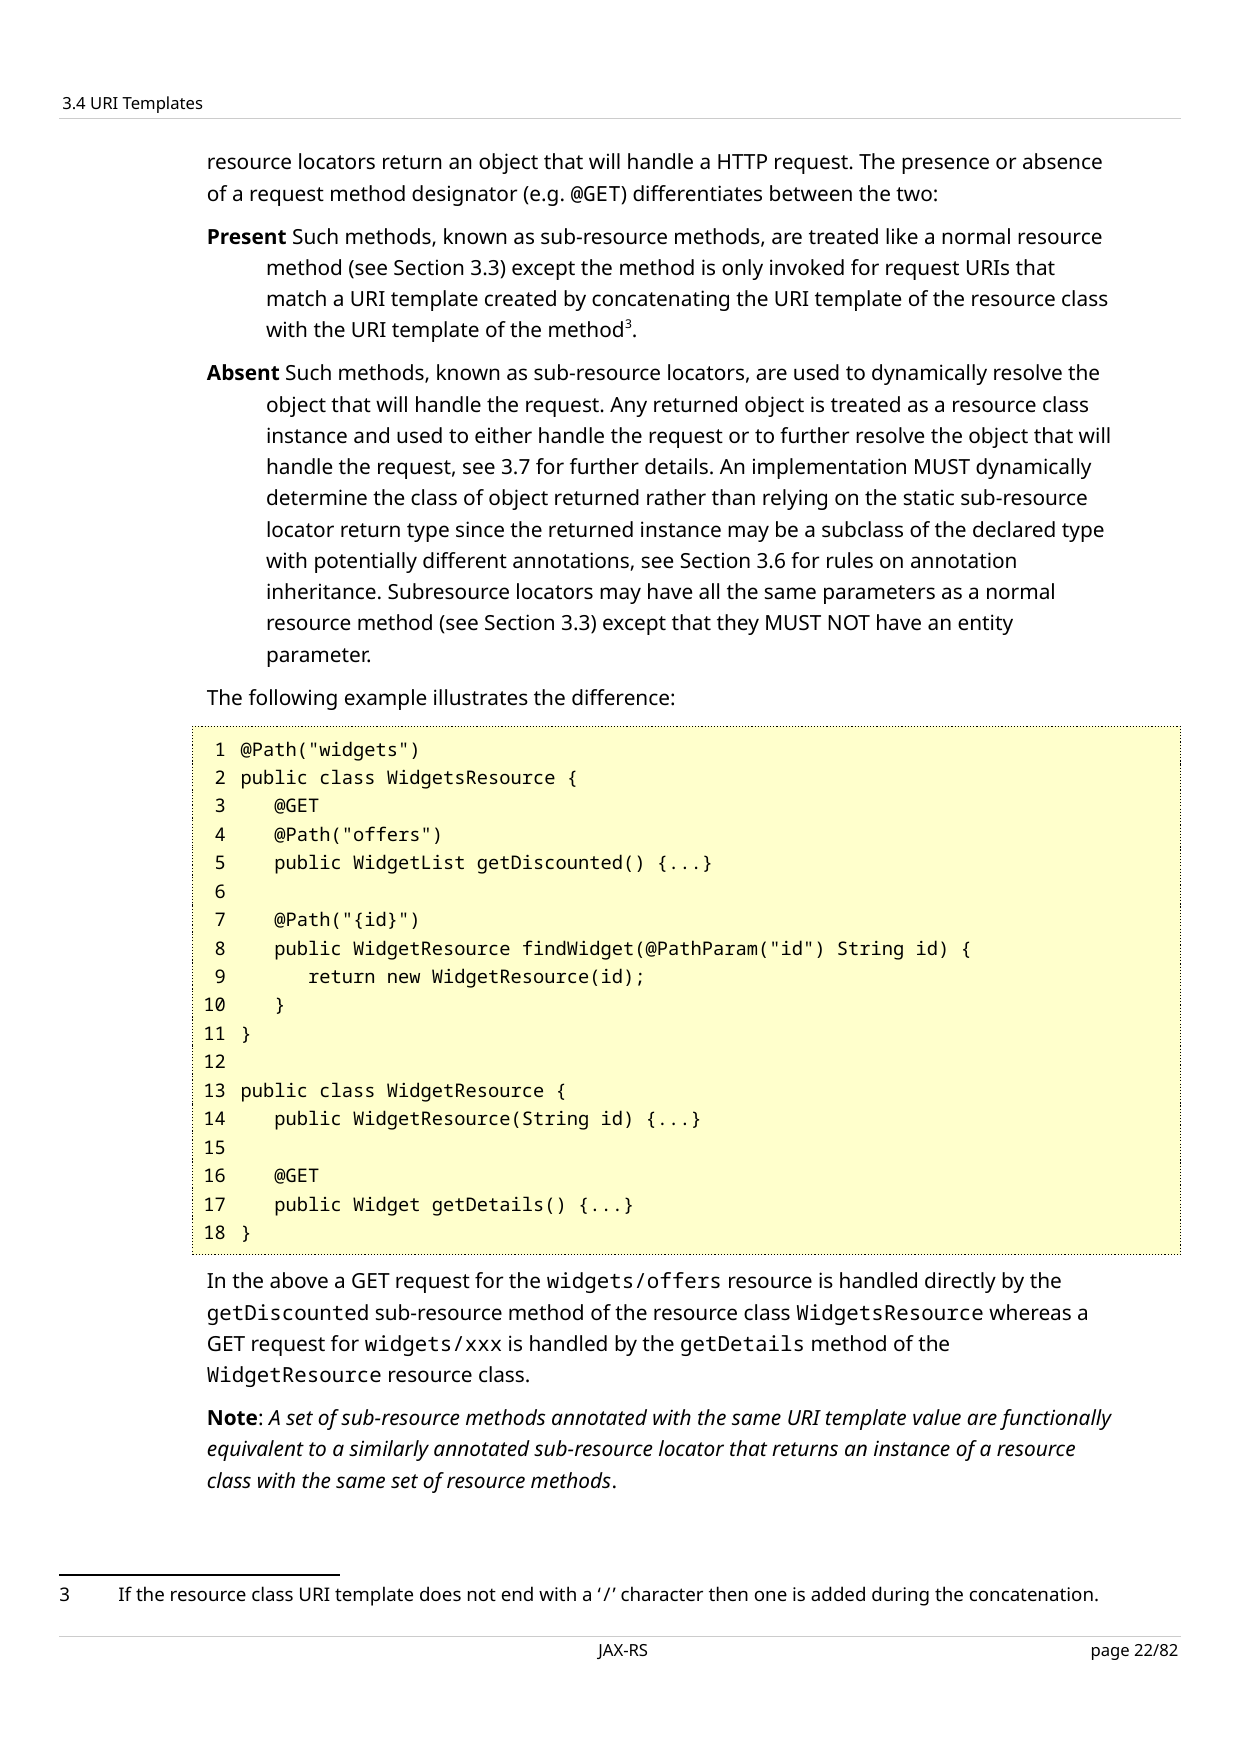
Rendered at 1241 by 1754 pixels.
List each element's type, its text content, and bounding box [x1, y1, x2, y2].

list } [192, 982, 1181, 1010]
list public Widget getDetails() {...} [192, 1181, 1181, 1209]
list @Path("widgets") [192, 726, 1181, 754]
list } [192, 1209, 1181, 1255]
text Note: A set of sub-resource methods annotated with the same URI template value are functionally equivalent to a similarly annotated sub-resource locator that returns an instance of a resource class with the same set of resource methods. [207, 1403, 1122, 1494]
list public WidgetList getDiscounted() {...} [192, 839, 1181, 868]
text The following example illustrates the difference: [207, 683, 1122, 711]
text If the resource class URI template does not end with a ‘/’ character then one is added during the concatenation. [59, 1581, 1181, 1606]
list @Path("{id}") [192, 896, 1181, 925]
text Absent Such methods, known as sub-resource locators, are used to dynamically resolve the object that will handle the request. Any returned object is treated as a resource class instance and used to either handle the request or to further resolve the object that will handle the request, see 3.7 for further details. An implementation MUST dynamically determine the class of object returned rather than relying on the static sub-resource locator return type since the returned instance may be a subclass of the declared type with potentially different annotations, see Section 3.6 for rules on annotation inheritance. Subresource locators may have all the same parameters as a normal resource method (see Section 3.3) except that they MUST NOT have an entity parameter. [207, 358, 1122, 668]
list public class WidgetResource { [192, 1067, 1181, 1096]
list public WidgetResource findWidget(@PathParam("id") String id) { [192, 925, 1181, 953]
list } [192, 1010, 1181, 1039]
list @GET [192, 1152, 1181, 1181]
list @GET [192, 783, 1181, 811]
text In the above a GET request for the widgets/offers resource is handled directly by the getDiscounted sub-resource method of the resource class WidgetsResource whereas a GET request for widgets/xxx is handled by the getDetails method of the WidgetResource resource class. [207, 1267, 1122, 1389]
text resource locators return an object that will handle a HTTP request. The presence or absence of a request method designator (e.g. @GET) differentiates between the two: [207, 147, 1122, 207]
text Present Such methods, known as sub-resource methods, are treated like a normal resource method (see Section 3.3) except the method is only invoked for request URIs that match a URI template created by concatenating the URI template of the resource class with the URI template of the method. [207, 222, 1122, 344]
list return new WidgetResource(id); [192, 953, 1181, 982]
list public WidgetResource(String id) {...} [192, 1096, 1181, 1124]
list @Path("offers") [192, 811, 1181, 839]
list public class WidgetsResource { [192, 754, 1181, 783]
